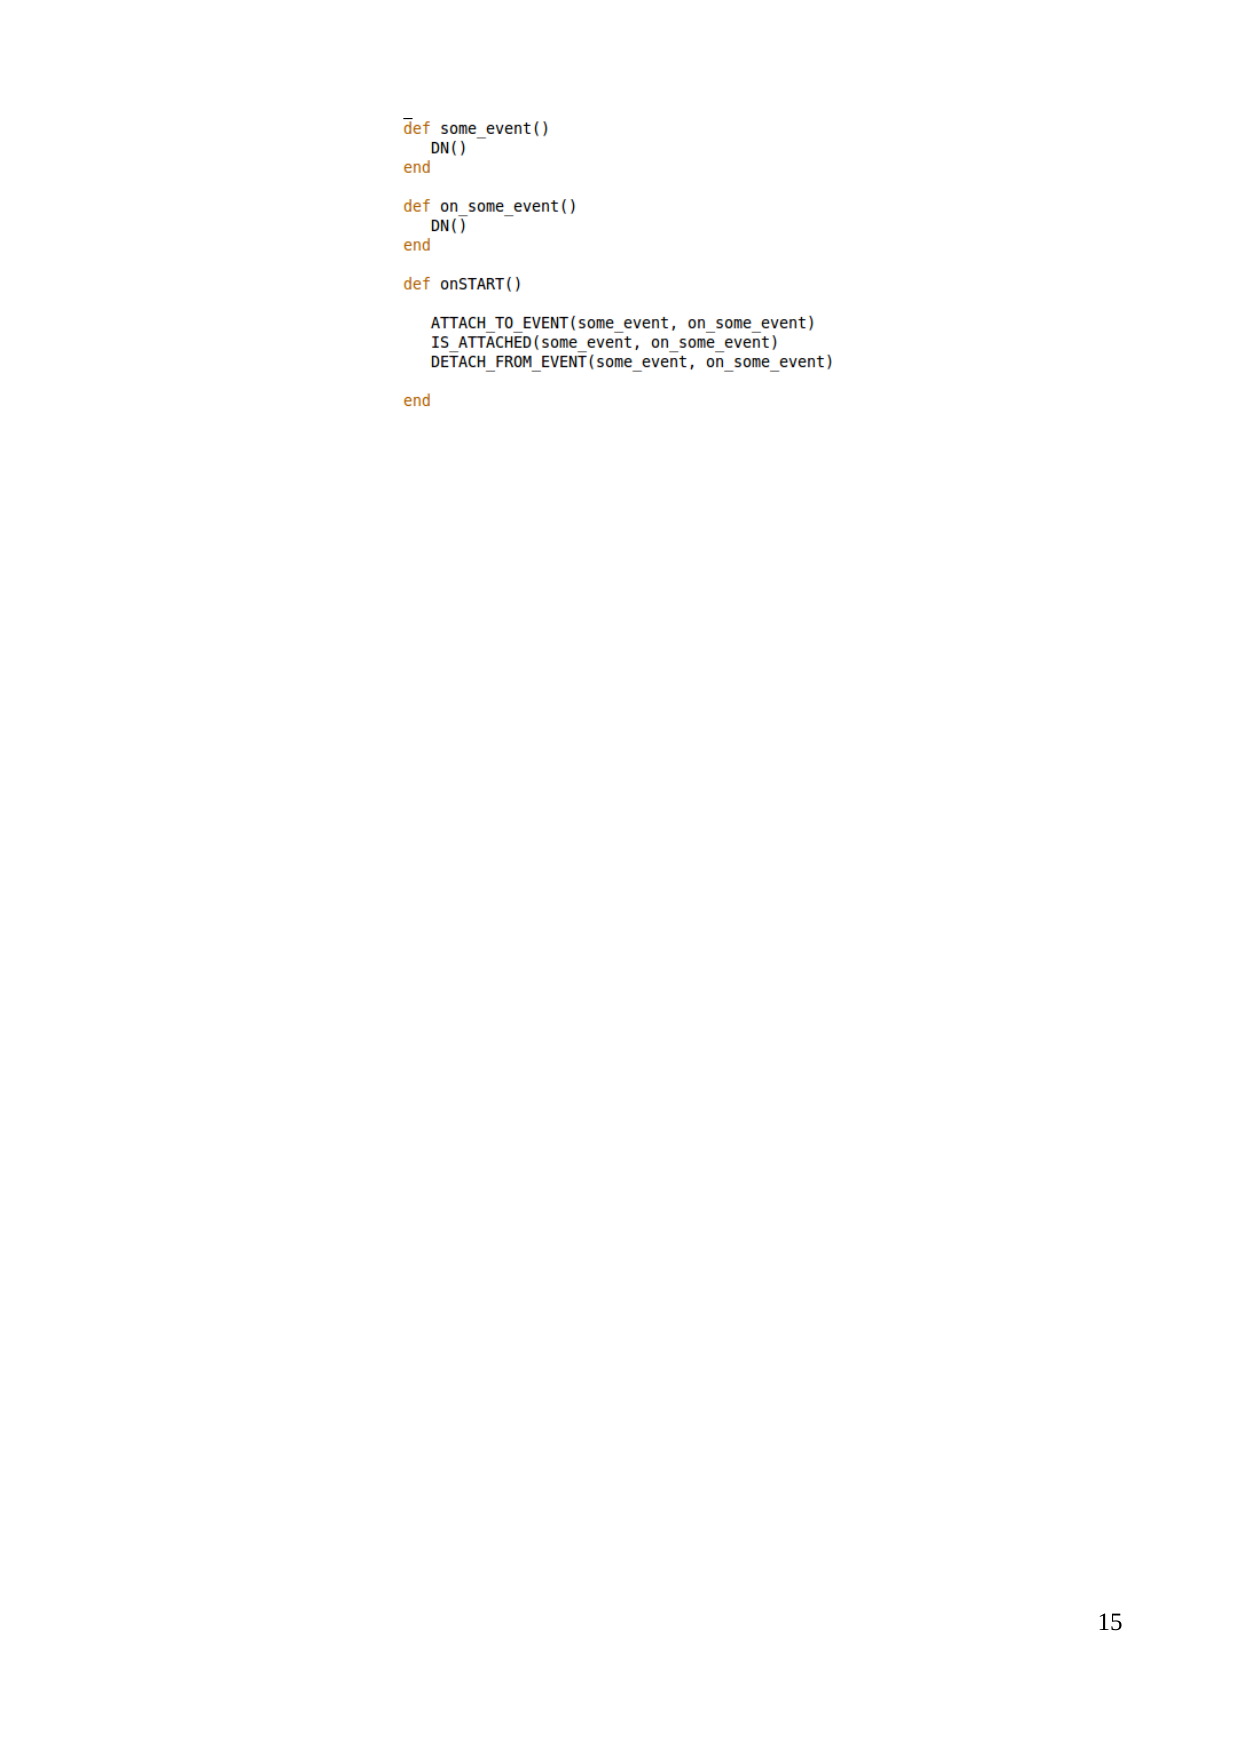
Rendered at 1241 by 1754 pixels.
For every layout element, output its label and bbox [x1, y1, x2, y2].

picture [401, 118, 840, 413]
